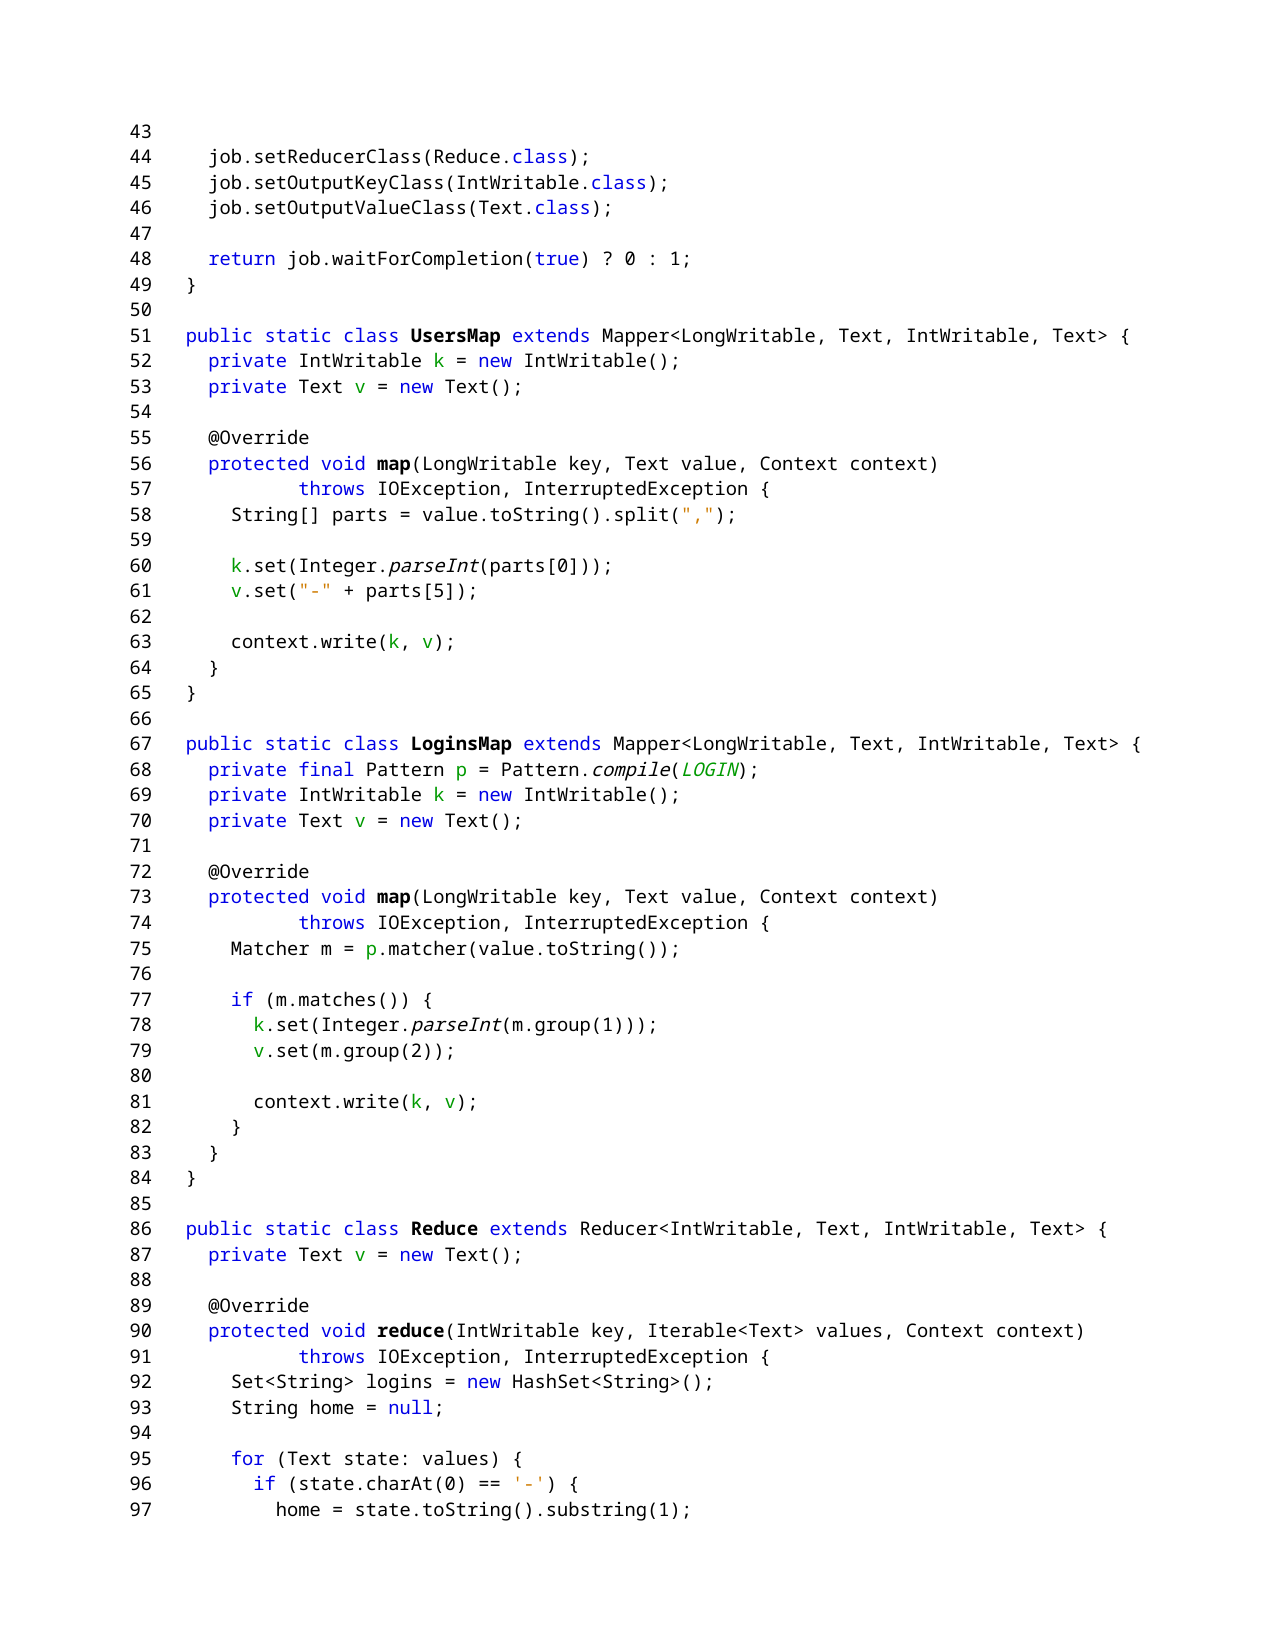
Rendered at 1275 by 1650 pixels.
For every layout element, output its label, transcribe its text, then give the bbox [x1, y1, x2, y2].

text 43 [118, 118, 1157, 144]
text 73 protected void map(LongWritable key, Text value, Context context) [118, 884, 1157, 909]
text 62 [118, 603, 1157, 628]
text 81 context.write(k, v); [118, 1088, 1157, 1113]
text 84 } [118, 1164, 1157, 1190]
text 90 protected void reduce(IntWritable key, Iterable<Text> values, Context context) [118, 1318, 1157, 1343]
text 52 private IntWritable k = new IntWritable(); [118, 348, 1157, 373]
text 72 @Override [118, 858, 1157, 884]
text 86 public static class Reduce extends Reducer<IntWritable, Text, IntWritable, Text> { [118, 1216, 1157, 1241]
text 71 [118, 833, 1157, 858]
text 51 public static class UsersMap extends Mapper<LongWritable, Text, IntWritable, Text> { [118, 322, 1157, 348]
text 54 [118, 399, 1157, 424]
text 50 [118, 297, 1157, 322]
text 45 job.setOutputKeyClass(IntWritable.class); [118, 169, 1157, 195]
text 53 private Text v = new Text(); [118, 373, 1157, 399]
text 46 job.setOutputValueClass(Text.class); [118, 195, 1157, 220]
text 61 v.set("-" + parts[5]); [118, 577, 1157, 603]
text 85 [118, 1190, 1157, 1216]
text 75 Matcher m = p.matcher(value.toString()); [118, 935, 1157, 960]
text 44 job.setReducerClass(Reduce.class); [118, 144, 1157, 169]
text 76 [118, 960, 1157, 986]
text 80 [118, 1062, 1157, 1088]
text 57 throws IOException, InterruptedException { [118, 475, 1157, 501]
text 66 [118, 705, 1157, 731]
text 77 if (m.matches()) { [118, 986, 1157, 1011]
text 55 @Override [118, 424, 1157, 450]
text 65 } [118, 679, 1157, 705]
text 97 home = state.toString().substring(1); [118, 1496, 1157, 1522]
text 69 private IntWritable k = new IntWritable(); [118, 782, 1157, 807]
text 58 String[] parts = value.toString().split(","); [118, 501, 1157, 526]
text 96 if (state.charAt(0) == '-') { [118, 1471, 1157, 1496]
text 93 String home = null; [118, 1394, 1157, 1420]
text 79 v.set(m.group(2)); [118, 1037, 1157, 1062]
text 92 Set<String> logins = new HashSet<String>(); [118, 1369, 1157, 1394]
text 70 private Text v = new Text(); [118, 807, 1157, 833]
text 59 [118, 526, 1157, 552]
text 64 } [118, 654, 1157, 679]
text 63 context.write(k, v); [118, 628, 1157, 654]
text 68 private final Pattern p = Pattern.compile(LOGIN); [118, 756, 1157, 782]
text 60 k.set(Integer.parseInt(parts[0])); [118, 552, 1157, 577]
text 47 [118, 220, 1157, 246]
text 67 public static class LoginsMap extends Mapper<LongWritable, Text, IntWritable, Text> { [118, 731, 1157, 756]
text 56 protected void map(LongWritable key, Text value, Context context) [118, 450, 1157, 475]
text 91 throws IOException, InterruptedException { [118, 1343, 1157, 1369]
text 82 } [118, 1113, 1157, 1139]
text 48 return job.waitForCompletion(true) ? 0 : 1; [118, 246, 1157, 271]
text 83 } [118, 1139, 1157, 1164]
text 49 } [118, 271, 1157, 297]
text 88 [118, 1267, 1157, 1292]
text 89 @Override [118, 1292, 1157, 1318]
text 74 throws IOException, InterruptedException { [118, 909, 1157, 935]
text 95 for (Text state: values) { [118, 1445, 1157, 1471]
text 87 private Text v = new Text(); [118, 1241, 1157, 1267]
text 78 k.set(Integer.parseInt(m.group(1))); [118, 1011, 1157, 1037]
text 94 [118, 1420, 1157, 1445]
